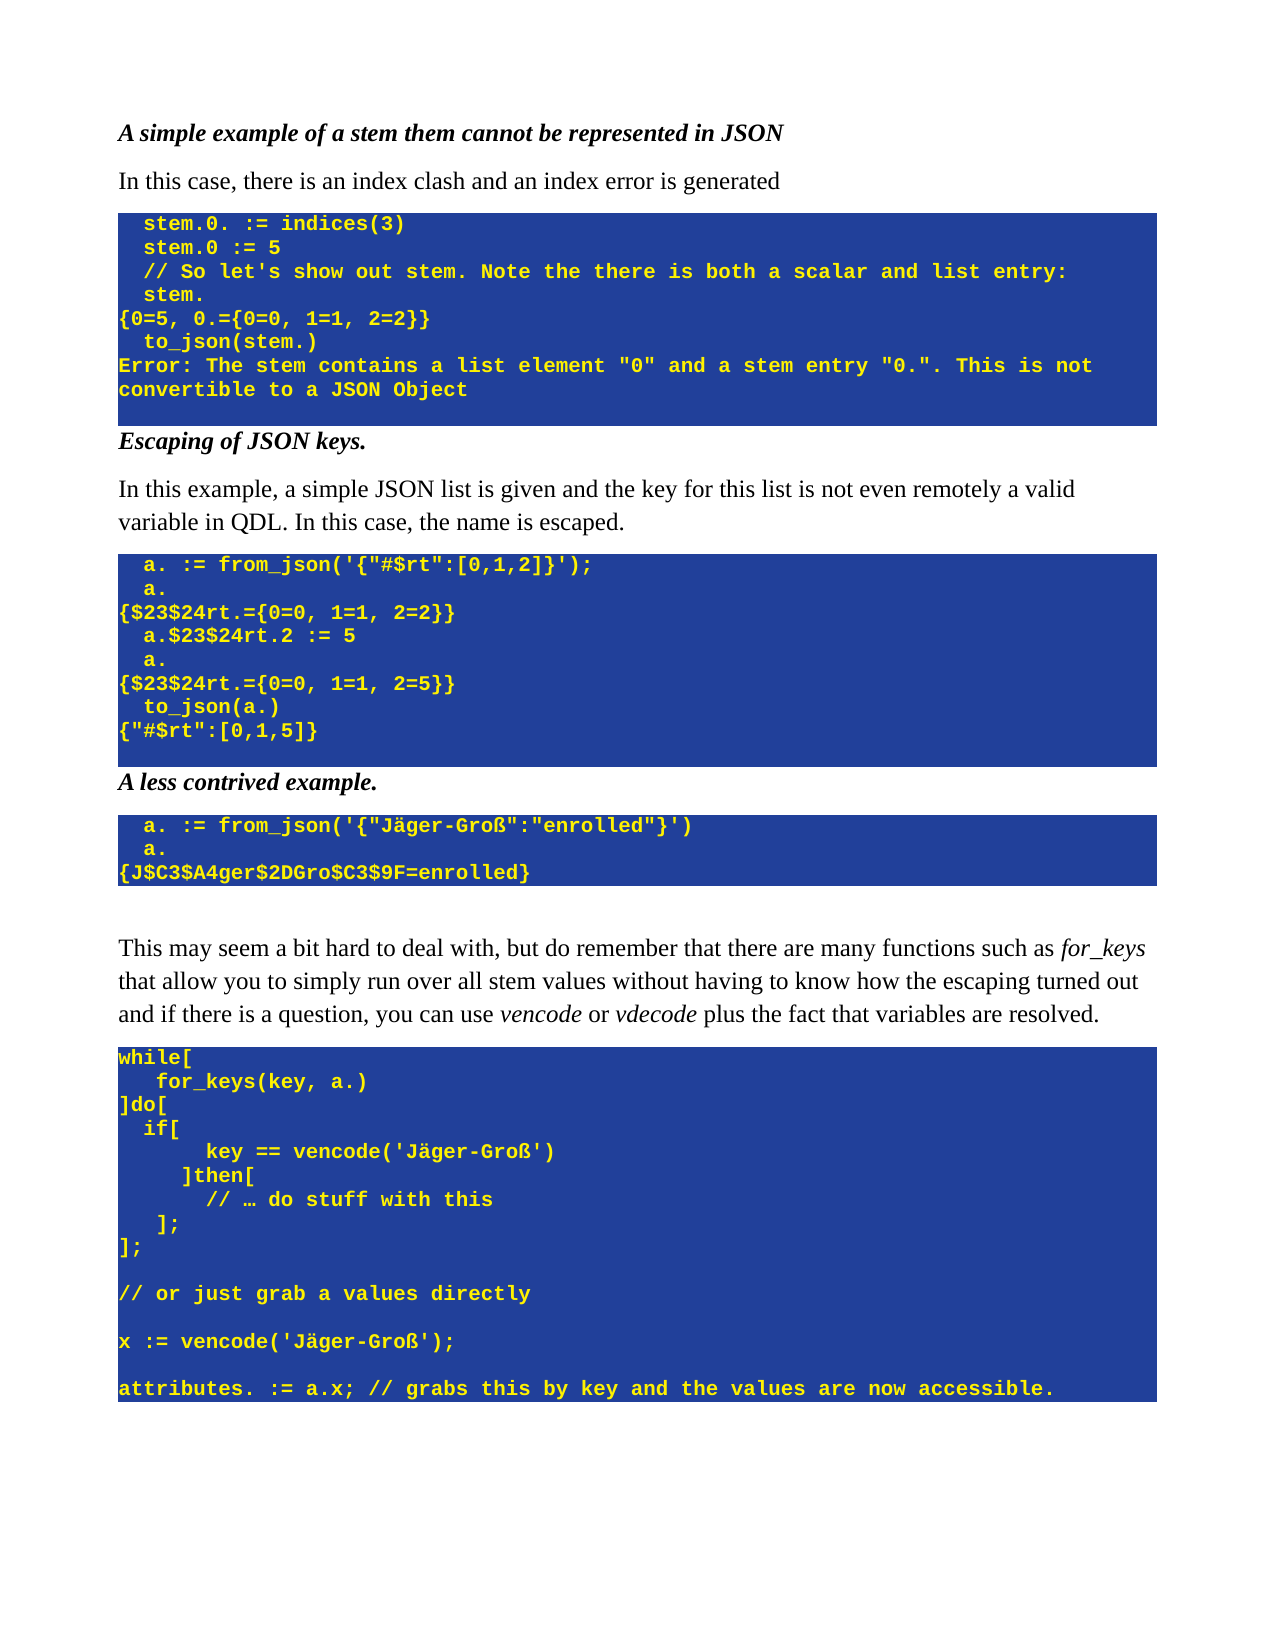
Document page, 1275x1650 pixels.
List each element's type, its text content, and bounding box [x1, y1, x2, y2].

text // So let's show out stem. Note the there is both a scalar and list entry: [118, 261, 1157, 284]
text Error: The stem contains a list element "0" and a stem entry "0.". This is not convertible to a JSON Object [118, 355, 1157, 402]
text In this example, a simple JSON list is given and the key for this list is not even remotely a valid variable in QDL. In this case, the name is escaped. [118, 474, 1157, 536]
text a. := from_json('{"#$rt":[0,1,2]}'); [118, 554, 1157, 578]
text A simple example of a stem them cannot be represented in JSON [118, 118, 1157, 147]
text ]then[ [118, 1165, 1157, 1189]
text stem.0 := 5 [118, 237, 1157, 261]
text ]do[ [118, 1094, 1157, 1118]
text {$23$24rt.={0=0, 1=1, 2=2}} [118, 602, 1157, 625]
text to_json(stem.) [118, 332, 1157, 355]
text a. [118, 578, 1157, 602]
text a. [118, 838, 1157, 862]
text stem. [118, 284, 1157, 308]
text {0=5, 0.={0=0, 1=1, 2=2}} [118, 308, 1157, 332]
text for_keys(key, a.) [118, 1071, 1157, 1094]
text if[ [118, 1118, 1157, 1142]
text a.$23$24rt.2 := 5 [118, 625, 1157, 649]
text a. := from_json('{"Jäger-Groß":"enrolled"}') [118, 815, 1157, 838]
text A less contrived example. [118, 767, 1157, 796]
text {$23$24rt.={0=0, 1=1, 2=5}} [118, 673, 1157, 696]
text x := vencode('Jäger-Groß'); [118, 1331, 1157, 1354]
text Escaping of JSON keys. [118, 426, 1157, 455]
text to_json(a.) [118, 696, 1157, 720]
text {"#$rt":[0,1,5]} [118, 720, 1157, 743]
text ]; [118, 1236, 1157, 1260]
text // … do stuff with this [118, 1189, 1157, 1212]
text attributes. := a.x; // grabs this by key and the values are now accessible. [118, 1378, 1157, 1402]
text a. [118, 649, 1157, 673]
text ]; [118, 1212, 1157, 1236]
text This may seem a bit hard to deal with, but do remember that there are many functions such as for_keys that allow you to simply run over all stem values without having to know how the escaping turned out and if there is a question, you can use vencode or vdecode plus the fact that variables are resolved. [118, 933, 1157, 1028]
text // or just grab a values directly [118, 1283, 1157, 1307]
text while[ [118, 1047, 1157, 1071]
text key == vencode('Jäger-Groß') [118, 1142, 1157, 1165]
text In this case, there is an index clash and an index error is generated [118, 166, 1157, 194]
text stem.0. := indices(3) [118, 213, 1157, 237]
text {J$C3$A4ger$2DGro$C3$9F=enrolled} [118, 862, 1157, 886]
